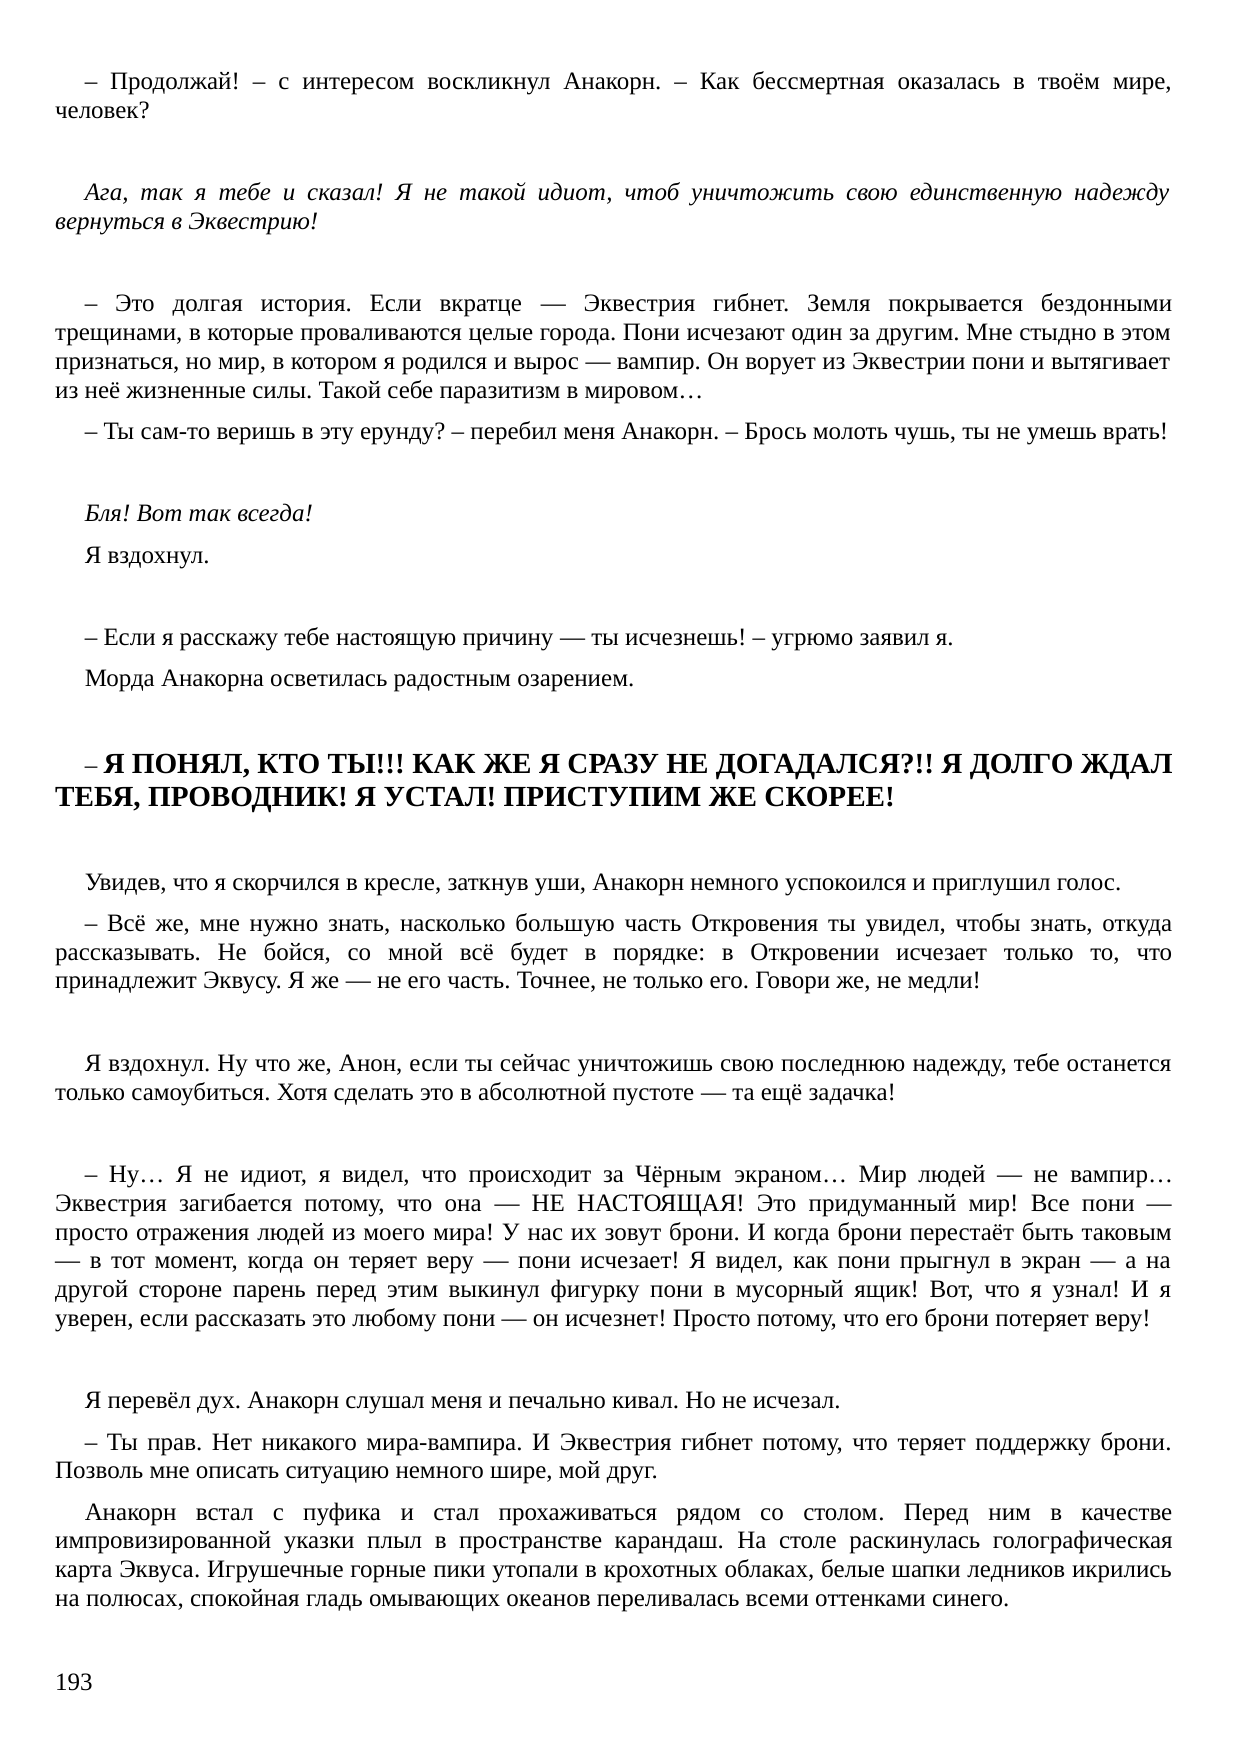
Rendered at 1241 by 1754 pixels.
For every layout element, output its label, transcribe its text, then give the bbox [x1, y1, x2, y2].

text – Продолжай! – с интересом воскликнул Анакорн. – Как бессмертная оказалась в твоём мире, человек? [55, 66, 1173, 123]
text – Я ПОНЯЛ, КТО ТЫ!!! КАК ЖЕ Я СРАЗУ НЕ ДОГАДАЛСЯ?!! Я ДОЛГО ЖДАЛ ТЕБЯ, ПРОВОДНИК! Я УСТАЛ! ПРИСТУПИМ ЖЕ СКОРЕЕ! [55, 746, 1173, 813]
text Я вздохнул. [55, 540, 1173, 568]
text Увидев, что я скорчился в кресле, заткнув уши, Анакорн немного успокоился и приглушил голос. [55, 867, 1173, 896]
text Анакорн встал с пуфика и стал прохаживаться рядом со столом. Перед ним в качестве импровизированной указки плыл в пространстве карандаш. На столе раскинулась голографическая карта Эквуса. Игрушечные горные пики утопали в крохотных облаках, белые шапки ледников икрились на полюсах, спокойная гладь омывающих океанов переливалась всеми оттенками синего. [55, 1497, 1173, 1612]
text Бля! Вот так всегда! [55, 498, 1173, 527]
text Ага, так я тебе и сказал! Я не такой идиот, чтоб уничтожить свою единственную надежду вернуться в Эквестрию! [55, 177, 1173, 235]
text – Всё же, мне нужно знать, насколько большую часть Откровения ты увидел, чтобы знать, откуда рассказывать. Не бойся, со мной всё будет в порядке: в Откровении исчезает только то, что принадлежит Эквусу. Я же — не его часть. Точнее, не только его. Говори же, не медли! [55, 908, 1173, 994]
text – Это долгая история. Если вкратце — Эквестрия гибнет. Земля покрывается бездонными трещинами, в которые проваливаются целые города. Пони исчезают один за другим. Мне стыдно в этом признаться, но мир, в котором я родился и вырос — вампир. Он ворует из Эквестрии пони и вытягивает из неё жизненные силы. Такой себе паразитизм в мировом… [55, 288, 1173, 403]
text Я перевёл дух. Анакорн слушал меня и печально кивал. Но не исчезал. [55, 1386, 1173, 1414]
text Морда Анакорна осветилась радостным озарением. [55, 663, 1173, 692]
text – Если я расскажу тебе настоящую причину — ты исчезнешь! – угрюмо заявил я. [55, 622, 1173, 651]
text – Ты сам-то веришь в эту ерунду? – перебил меня Анакорн. – Брось молоть чушь, ты не умешь врать! [55, 416, 1173, 445]
text – Ты прав. Нет никакого мира-вампира. И Эквестрия гибнет потому, что теряет поддержку брони. Позволь мне описать ситуацию немного шире, мой друг. [55, 1427, 1173, 1484]
text – Ну… Я не идиот, я видел, что происходит за Чёрным экраном… Мир людей — не вампир… Эквестрия загибается потому, что она — НЕ НАСТОЯЩАЯ! Это придуманный мир! Все пони — просто отражения людей из моего мира! У нас их зовут брони. И когда брони перестаёт быть таковым — в тот момент, когда он теряет веру — пони исчезает! Я видел, как пони прыгнул в экран — а на другой стороне парень перед этим выкинул фигурку пони в мусорный ящик! Вот, что я узнал! И я уверен, если рассказать это любому пони — он исчезнет! Просто потому, что его брони потеряет веру! [55, 1159, 1173, 1332]
text Я вздохнул. Ну что же, Анон, если ты сейчас уничтожишь свою последнюю надежду, тебе останется только самоубиться. Хотя сделать это в абсолютной пустоте — та ещё задачка! [55, 1048, 1173, 1106]
